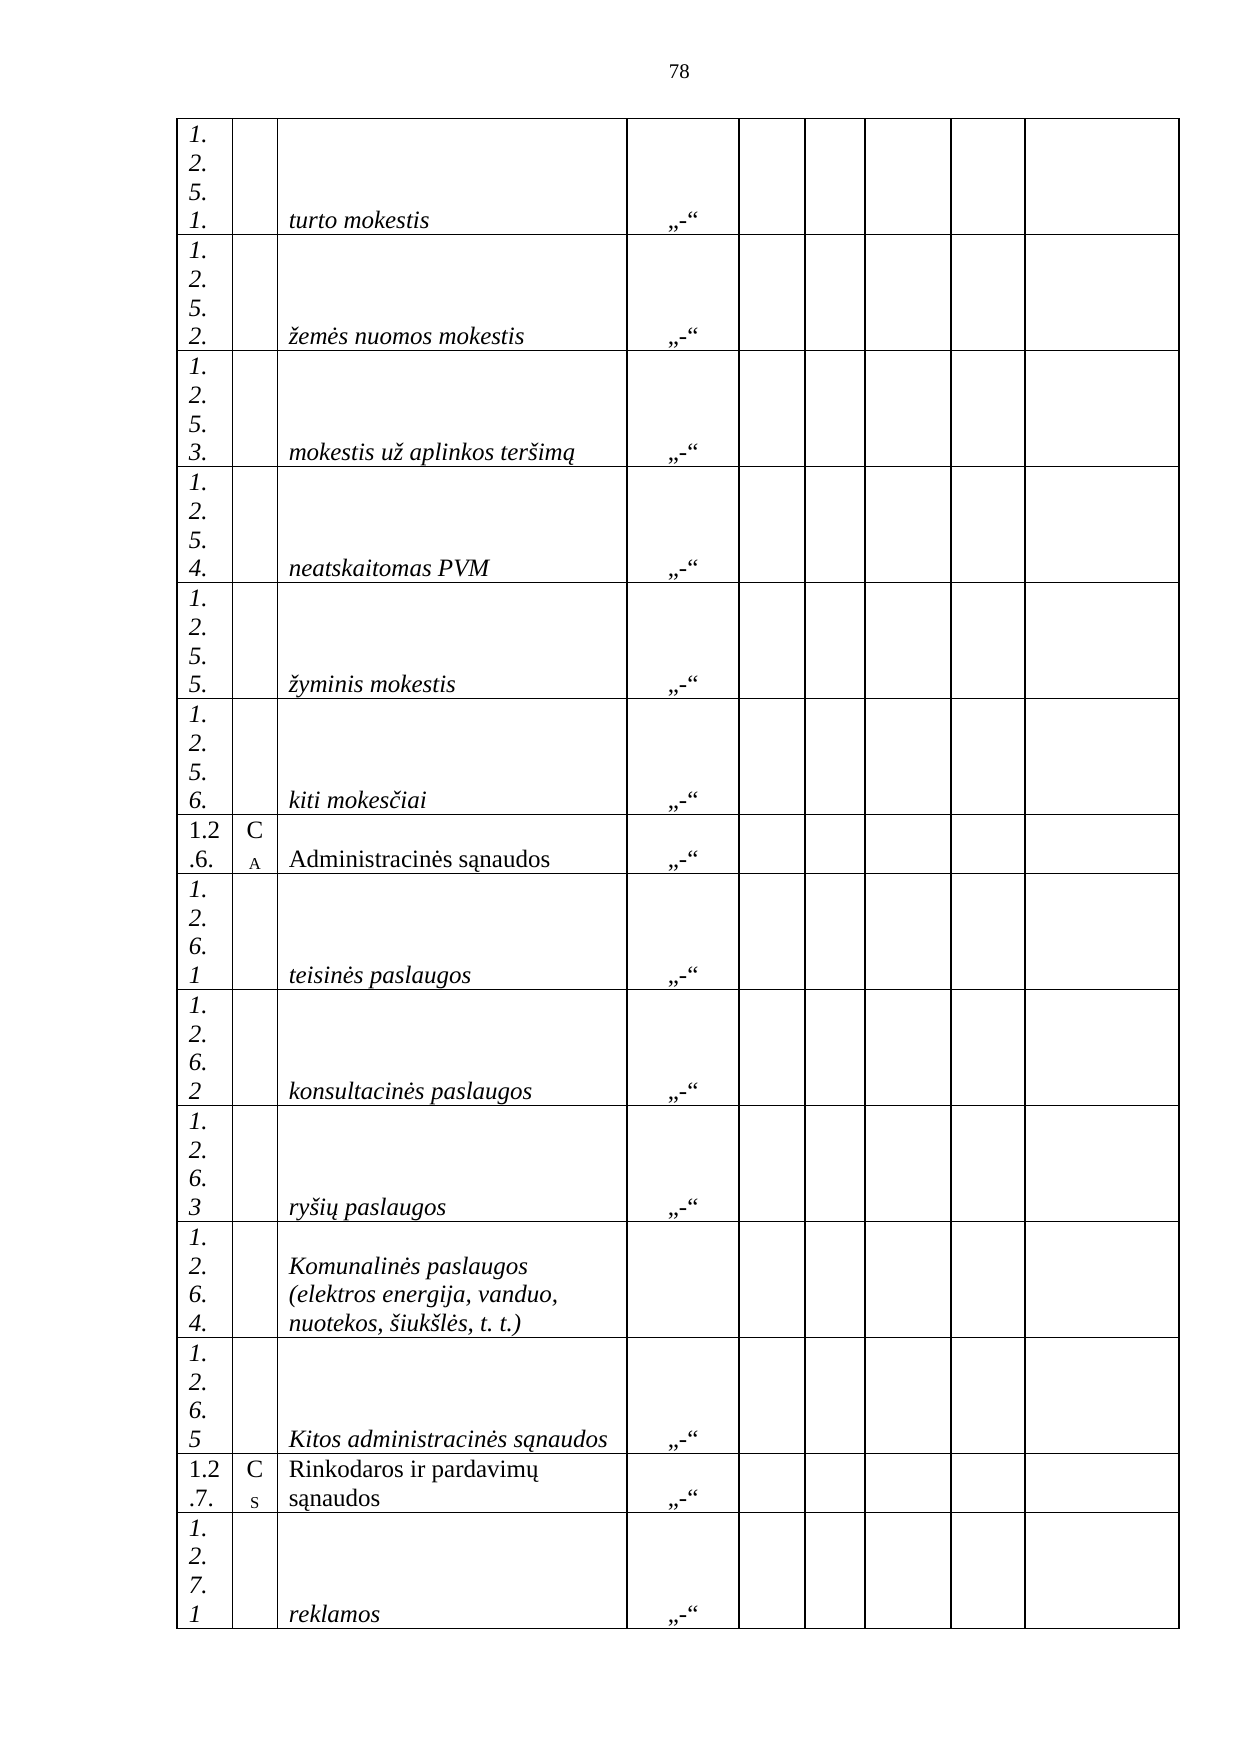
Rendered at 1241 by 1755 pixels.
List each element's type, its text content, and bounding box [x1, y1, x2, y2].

table_cell [952, 1338, 1024, 1453]
table_cell [866, 1513, 950, 1628]
table_cell [1026, 1454, 1178, 1512]
table_cell [1026, 467, 1178, 582]
table_cell [952, 990, 1024, 1105]
table_cell mokestis už aplinkos teršimą [278, 351, 626, 466]
table_cell ryšių paslaugos [278, 1106, 626, 1221]
table_cell [233, 583, 277, 698]
table_cell „-“ [628, 990, 738, 1105]
table_cell 1.2.6. [178, 815, 232, 873]
table_cell [233, 351, 277, 466]
table_cell „-“ [628, 583, 738, 698]
table_cell [952, 1454, 1024, 1512]
table_cell 1.2.5.4. [178, 467, 232, 582]
table_cell [1026, 990, 1178, 1105]
table_cell „-“ [628, 1338, 738, 1453]
table_cell CS [233, 1454, 277, 1512]
table_cell [806, 235, 864, 350]
table_cell [806, 874, 864, 989]
table_cell [806, 119, 864, 234]
table_cell [866, 1222, 950, 1337]
table_cell [1026, 1106, 1178, 1221]
table_cell [740, 467, 804, 582]
table_cell CA [233, 815, 277, 873]
table_cell konsultacinės paslaugos [278, 990, 626, 1105]
table_cell 1.2.5.6. [178, 699, 232, 814]
table_cell [806, 1454, 864, 1512]
table_cell [740, 699, 804, 814]
table_cell [628, 1222, 738, 1337]
table_cell 1.2.6.3 [178, 1106, 232, 1221]
table_cell [866, 235, 950, 350]
table_cell [233, 874, 277, 989]
table_cell [740, 235, 804, 350]
table_cell 1.2.6.5 [178, 1338, 232, 1453]
table_cell Administracinės sąnaudos [278, 815, 626, 873]
table_cell „-“ [628, 1454, 738, 1512]
table_cell [740, 119, 804, 234]
table_cell [866, 351, 950, 466]
table_cell [952, 351, 1024, 466]
table_cell [740, 874, 804, 989]
table_cell [806, 990, 864, 1105]
table_cell [233, 1222, 277, 1337]
table_cell [806, 1222, 864, 1337]
table_cell žyminis mokestis [278, 583, 626, 698]
table_cell „-“ [628, 1106, 738, 1221]
table_cell [1026, 119, 1178, 234]
table_cell Rinkodaros ir pardavimų sąnaudos [278, 1454, 626, 1512]
table_cell [1026, 583, 1178, 698]
table_cell [740, 1338, 804, 1453]
table_cell [233, 990, 277, 1105]
table_cell „-“ [628, 874, 738, 989]
table_cell 1.2.5.3. [178, 351, 232, 466]
table_cell 1.2.7. [178, 1454, 232, 1512]
table_cell teisinės paslaugos [278, 874, 626, 989]
table_cell 1.2.6.1 [178, 874, 232, 989]
table_cell 1.2.6.2 [178, 990, 232, 1105]
table_cell [866, 1106, 950, 1221]
table_cell [952, 235, 1024, 350]
table_cell turto mokestis [278, 119, 626, 234]
table_cell [866, 1454, 950, 1512]
table_cell [233, 119, 277, 234]
table_cell kiti mokesčiai [278, 699, 626, 814]
table_cell [233, 1513, 277, 1628]
table_cell žemės nuomos mokestis [278, 235, 626, 350]
table_cell [952, 1222, 1024, 1337]
table_cell [740, 1106, 804, 1221]
table_cell [952, 815, 1024, 873]
table_cell „-“ [628, 815, 738, 873]
table_cell [866, 119, 950, 234]
table_cell [806, 699, 864, 814]
table_cell „-“ [628, 467, 738, 582]
table_cell 1.2.7.1 [178, 1513, 232, 1628]
table_cell [740, 815, 804, 873]
table_cell „-“ [628, 351, 738, 466]
table_cell [952, 467, 1024, 582]
table_cell [1026, 815, 1178, 873]
table_cell [866, 467, 950, 582]
table_cell [740, 1513, 804, 1628]
table_cell [866, 583, 950, 698]
table_cell [1026, 235, 1178, 350]
table_cell [740, 351, 804, 466]
table_cell [806, 351, 864, 466]
table_cell „-“ [628, 235, 738, 350]
table_cell [740, 990, 804, 1105]
table_cell [1026, 1513, 1178, 1628]
table_cell [866, 699, 950, 814]
table_cell 1.2.5.1. [178, 119, 232, 234]
table_cell 1.2.5.2. [178, 235, 232, 350]
table_cell „-“ [628, 699, 738, 814]
table_cell „-“ [628, 119, 738, 234]
table_cell [233, 467, 277, 582]
table_cell „-“ [628, 1513, 738, 1628]
table_cell reklamos [278, 1513, 626, 1628]
table_cell [806, 467, 864, 582]
table_cell [1026, 1338, 1178, 1453]
table_cell Kitos administracinės sąnaudos [278, 1338, 626, 1453]
table_cell [1026, 351, 1178, 466]
table_cell Komunalinės paslaugos (elektros energija, vanduo, nuotekos, šiukšlės, t. t.) [278, 1222, 626, 1337]
table_cell [806, 583, 864, 698]
table_cell [740, 1454, 804, 1512]
table_cell [806, 1338, 864, 1453]
table_cell [952, 1106, 1024, 1221]
table_cell 1.2.6.4. [178, 1222, 232, 1337]
table_cell 1.2.5.5. [178, 583, 232, 698]
table_cell [866, 874, 950, 989]
table_cell [1026, 1222, 1178, 1337]
table_cell [740, 583, 804, 698]
table_cell [233, 699, 277, 814]
table_cell [866, 815, 950, 873]
table_cell [952, 874, 1024, 989]
table_cell [952, 119, 1024, 234]
table_cell [806, 1106, 864, 1221]
table_cell [952, 699, 1024, 814]
table_cell [952, 1513, 1024, 1628]
table_cell neatskaitomas PVM [278, 467, 626, 582]
table_cell [952, 583, 1024, 698]
table_cell [233, 1106, 277, 1221]
table_cell [1026, 874, 1178, 989]
table_cell [866, 1338, 950, 1453]
table_cell [740, 1222, 804, 1337]
table_cell [866, 990, 950, 1105]
table_cell [806, 1513, 864, 1628]
table_cell [233, 235, 277, 350]
table_cell [806, 815, 864, 873]
table_cell [1026, 699, 1178, 814]
table_cell [233, 1338, 277, 1453]
